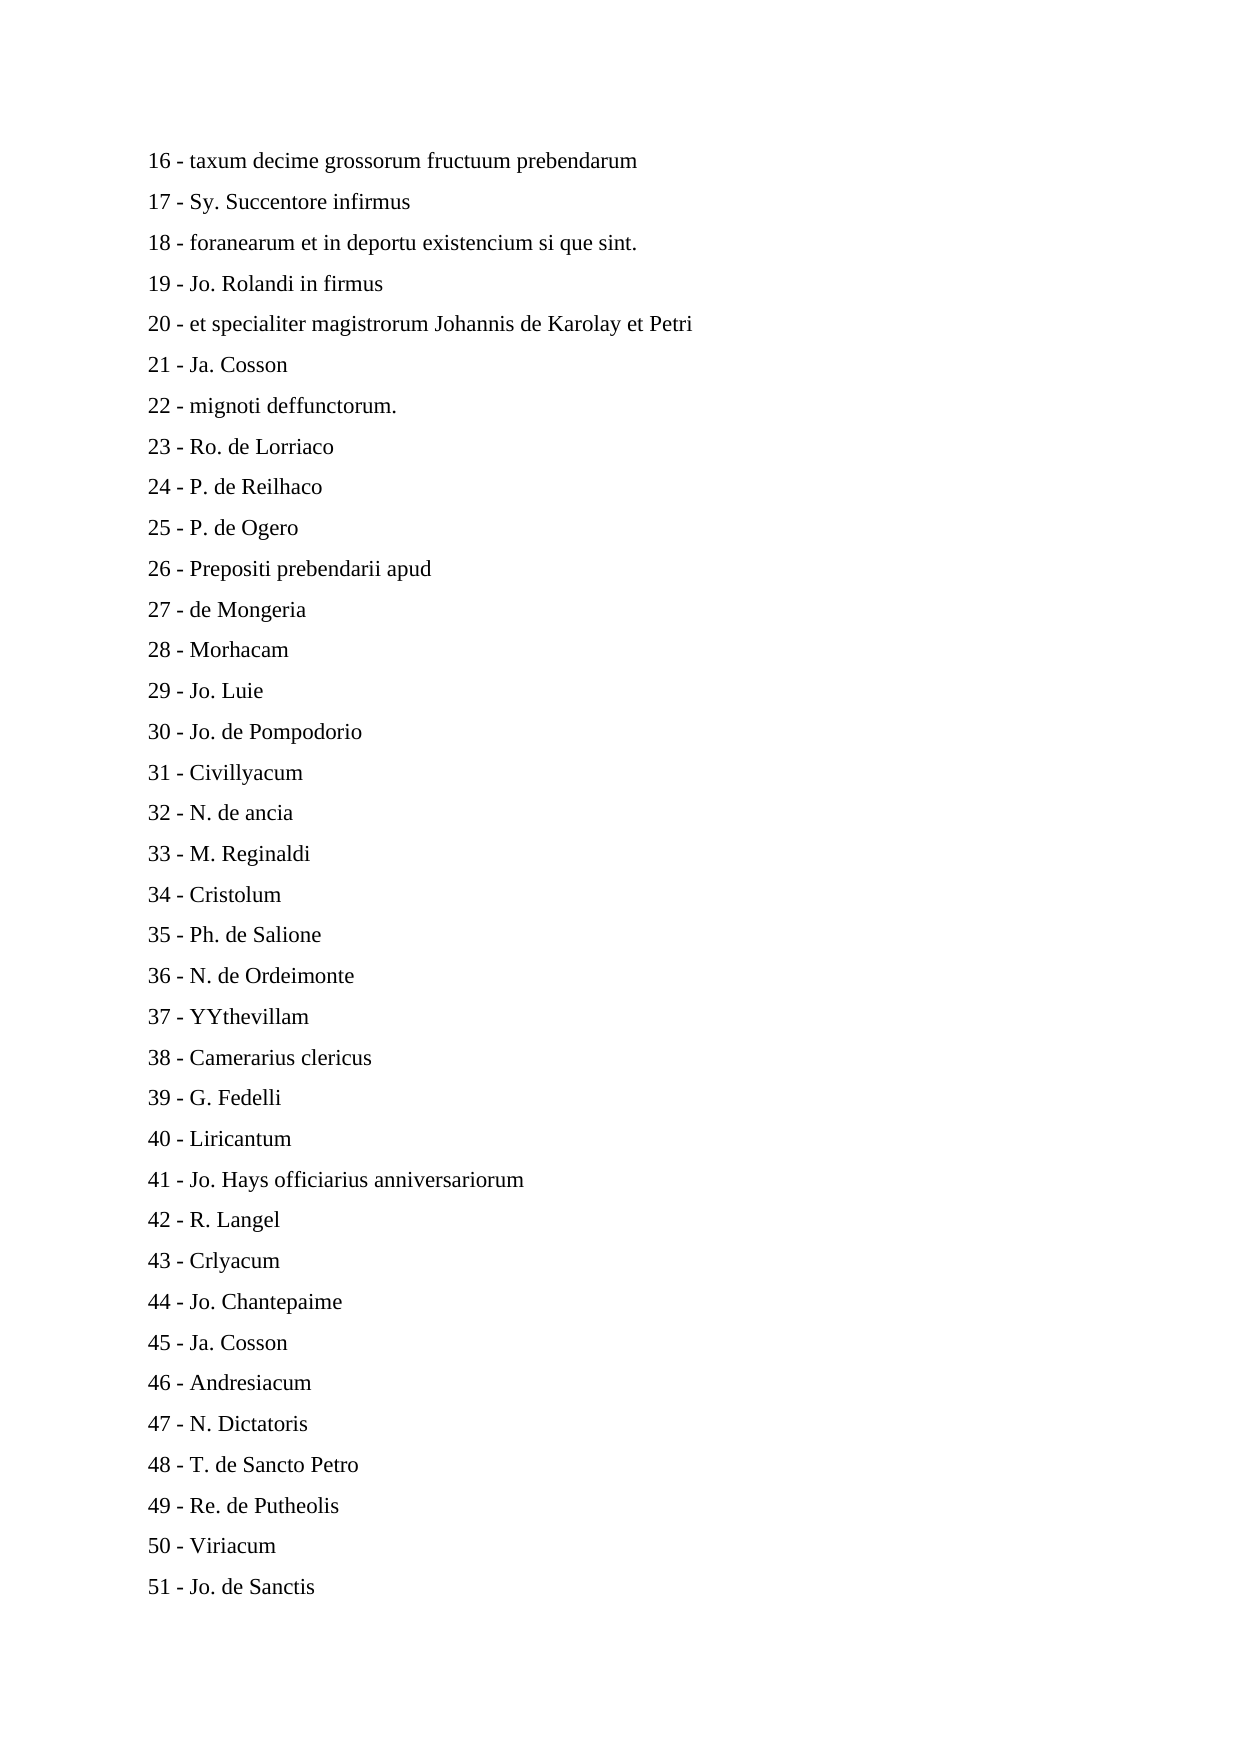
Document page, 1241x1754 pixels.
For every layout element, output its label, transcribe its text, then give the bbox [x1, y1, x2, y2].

text 32 - N. de ancia [148, 799, 1093, 826]
text 48 - T. de Sancto Petro [148, 1451, 1093, 1477]
text 22 - mignoti deffunctorum. [148, 392, 1093, 418]
text 44 - Jo. Chantepaime [148, 1288, 1093, 1314]
text 37 - YYthevillam [148, 1003, 1093, 1029]
text 28 - Morhacam [148, 636, 1093, 663]
text 42 - R. Langel [148, 1207, 1093, 1233]
text 18 - foranearum et in deportu existencium si que sint. [148, 229, 1093, 255]
text 36 - N. de Ordeimonte [148, 962, 1093, 988]
text 43 - Crlyacum [148, 1247, 1093, 1274]
text 19 - Jo. Rolandi in firmus [148, 270, 1093, 296]
text 29 - Jo. Luie [148, 677, 1093, 703]
text 21 - Ja. Cosson [148, 351, 1093, 378]
text 50 - Viriacum [148, 1532, 1093, 1559]
text 23 - Ro. de Lorriaco [148, 433, 1093, 459]
text 45 - Ja. Cosson [148, 1329, 1093, 1355]
text 31 - Civillyacum [148, 758, 1093, 785]
text 39 - G. Fedelli [148, 1084, 1093, 1111]
text 16 - taxum decime grossorum fructuum prebendarum [148, 148, 1093, 174]
text 49 - Re. de Putheolis [148, 1492, 1093, 1518]
text 35 - Ph. de Salione [148, 921, 1093, 948]
text 40 - Liricantum [148, 1125, 1093, 1151]
text 17 - Sy. Succentore infirmus [148, 188, 1093, 215]
text 26 - Prepositi prebendarii apud [148, 555, 1093, 581]
text 20 - et specialiter magistrorum Johannis de Karolay et Petri [148, 311, 1093, 337]
text 46 - Andresiacum [148, 1369, 1093, 1396]
text 38 - Camerarius clericus [148, 1044, 1093, 1070]
text 34 - Cristolum [148, 881, 1093, 907]
text 25 - P. de Ogero [148, 514, 1093, 541]
text 33 - M. Reginaldi [148, 840, 1093, 866]
text 24 - P. de Reilhaco [148, 473, 1093, 500]
text 47 - N. Dictatoris [148, 1410, 1093, 1437]
text 41 - Jo. Hays officiarius anniversariorum [148, 1166, 1093, 1192]
text 51 - Jo. de Sanctis [148, 1573, 1093, 1599]
text 27 - de Mongeria [148, 596, 1093, 622]
text 30 - Jo. de Pompodorio [148, 718, 1093, 744]
